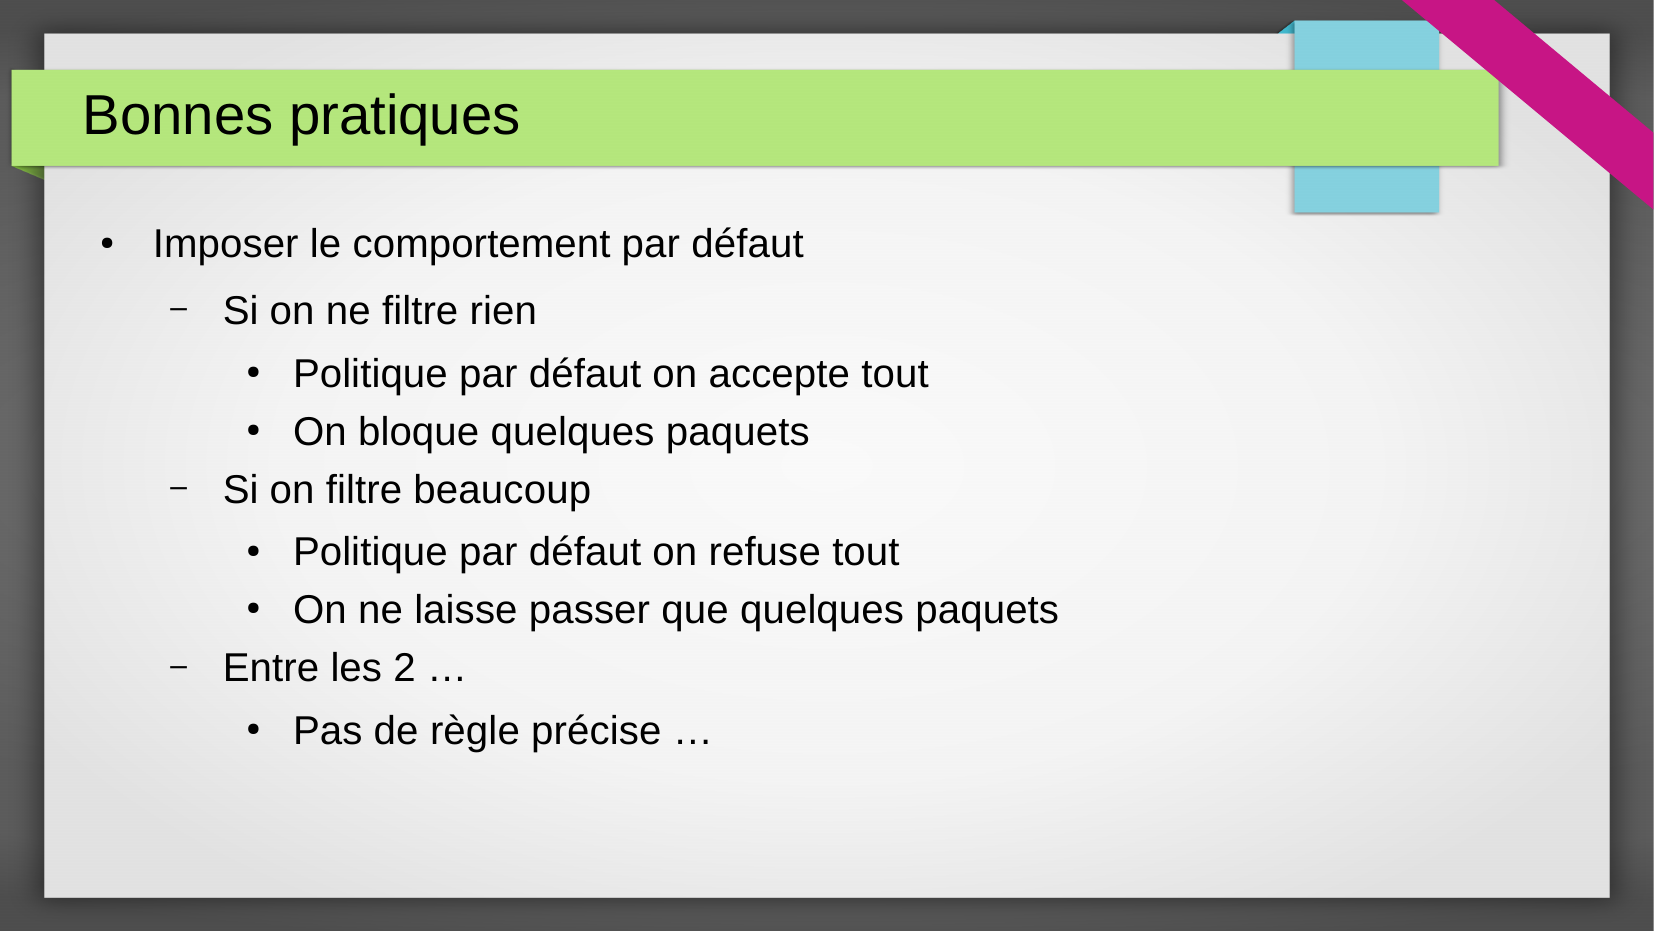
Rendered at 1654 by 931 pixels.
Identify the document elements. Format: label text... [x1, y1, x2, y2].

picture [1496, 0, 1654, 132]
list Imposer le comportement par défaut Si on ne filtre rien Politique par défaut on accepte tout On bloque quelques paquets Si on filtre beaucoup Politique par défaut on refuse tout On ne laisse passer que quelques paquets Entre les 2 … Pas de règle précise … [82, 221, 1571, 761]
title Bonnes pratiques [82, 70, 1264, 160]
picture [0, 0, 1654, 931]
